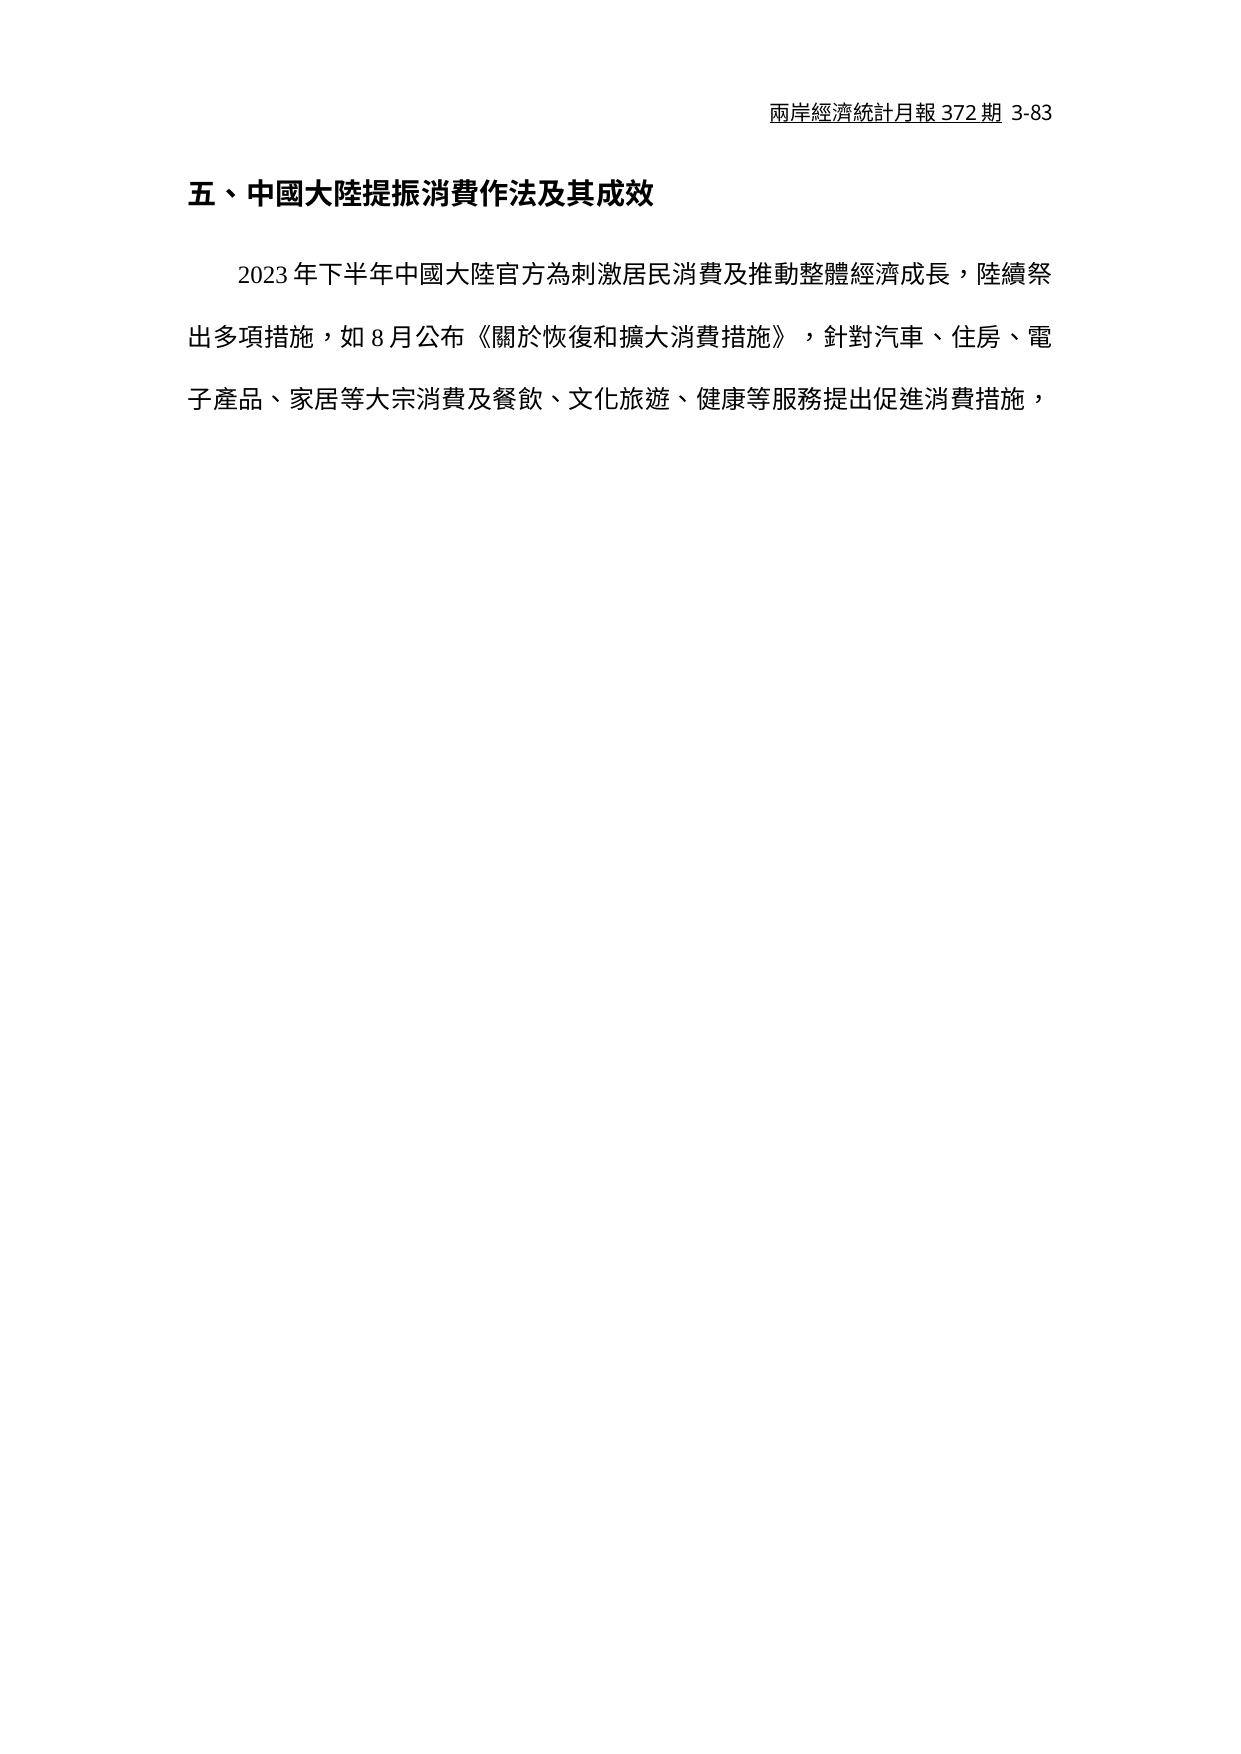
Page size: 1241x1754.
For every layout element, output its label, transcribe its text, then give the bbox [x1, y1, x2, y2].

text 五、中國大陸提振消費作法及其成效 [187, 150, 1053, 212]
text 2023年下半年中國大陸官方為刺激居民消費及推動整體經濟成長，陸續祭出多項措施，如8月公布《關於恢復和擴大消費措施》，針對汽車、住房、電子產品、家居等大宗消費及餐飲、文化旅遊、健康等服務提出促進消費措施， [187, 231, 1053, 419]
